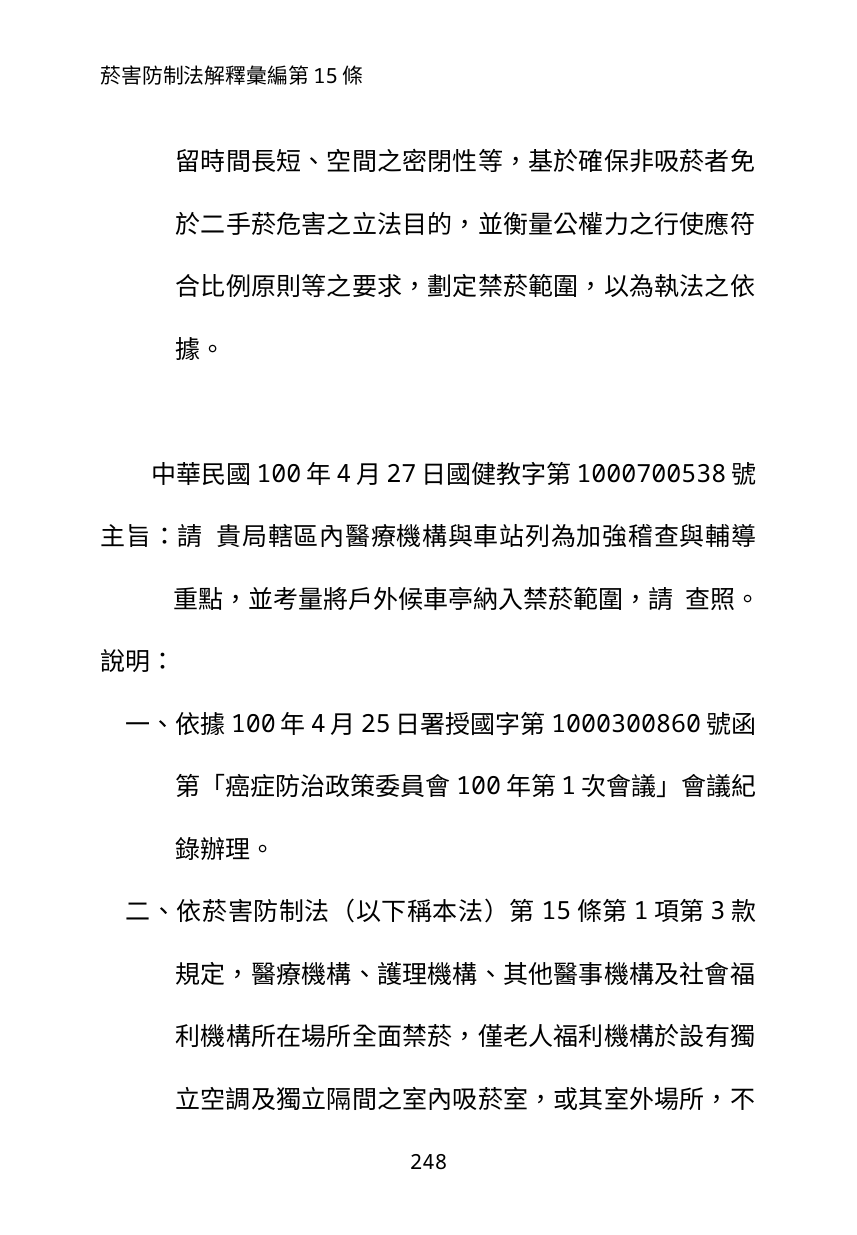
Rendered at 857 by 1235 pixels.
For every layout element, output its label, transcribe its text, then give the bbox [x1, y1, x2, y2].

list 一、依據100年4月25日署授國字第1000300860號函第「癌症防治政策委員會100年第1次會議」會議紀錄辦理。 [125, 681, 756, 868]
list 中華民國100年4月27日國健教字第1000700538號 [100, 431, 756, 493]
list 說明： [100, 618, 756, 681]
list 主旨：請 貴局轄區內醫療機構與車站列為加強稽查與輔導重點，並考量將戶外候車亭納入禁菸範圍，請 查照。 [100, 493, 756, 618]
list 留時間長短、空間之密閉性等，基於確保非吸菸者免於二手菸危害之立法目的，並衡量公權力之行使應符合比例原則等之要求，劃定禁菸範圍，以為執法之依據。 [125, 118, 756, 368]
list 二、依菸害防制法（以下稱本法）第15條第1項第3款規定，醫療機構、護理機構、其他醫事機構及社會福利機構所在場所全面禁菸，僅老人福利機構於設有獨立空調及獨立隔間之室內吸菸室，或其室外場所，不 [125, 868, 756, 1118]
